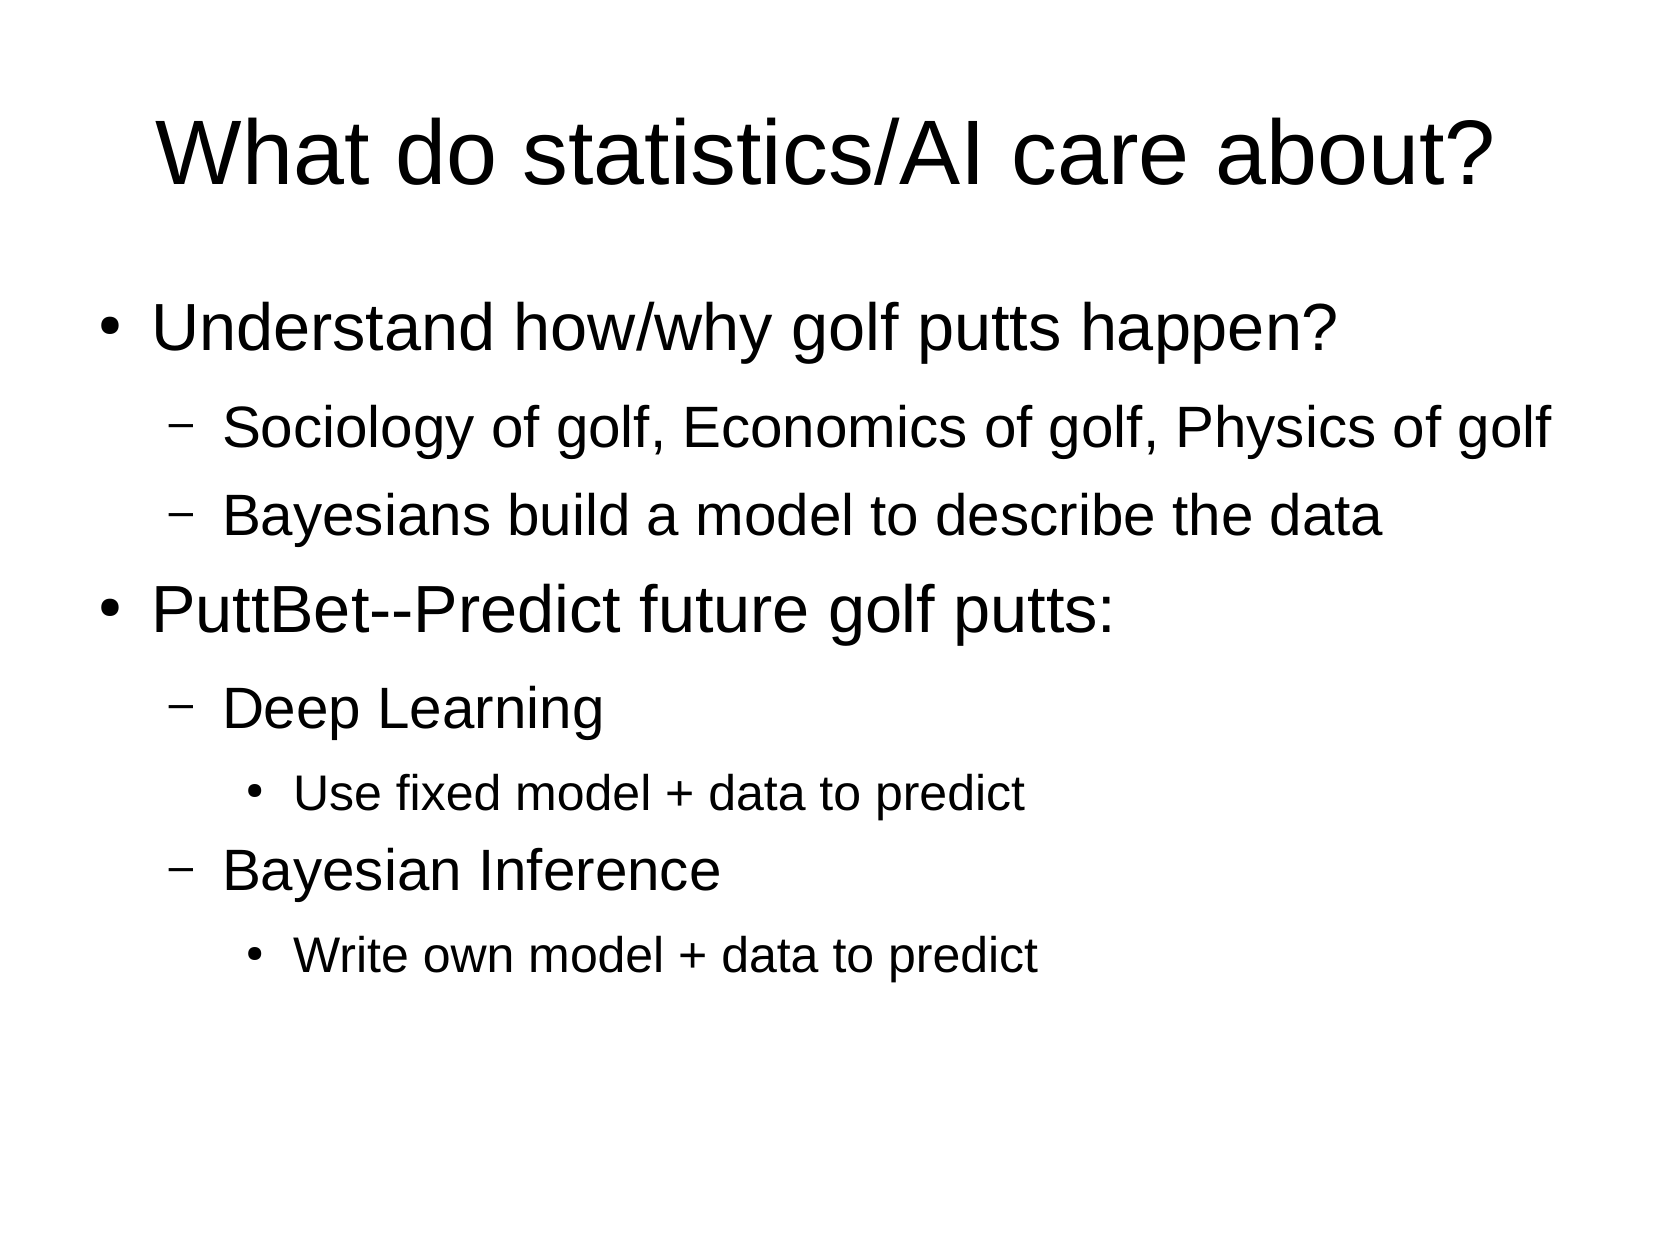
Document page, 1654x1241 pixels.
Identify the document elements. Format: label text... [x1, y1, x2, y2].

list Understand how/why golf putts happen? Sociology of golf, Economics of golf, Physics of golf Bayesians build a model to describe the data PuttBet--Predict future golf putts: Deep Learning Use fixed model + data to predict Bayesian Inference Write own model + data to predict [80, 290, 1569, 1109]
title What do statistics/AI care about? [82, 49, 1571, 257]
